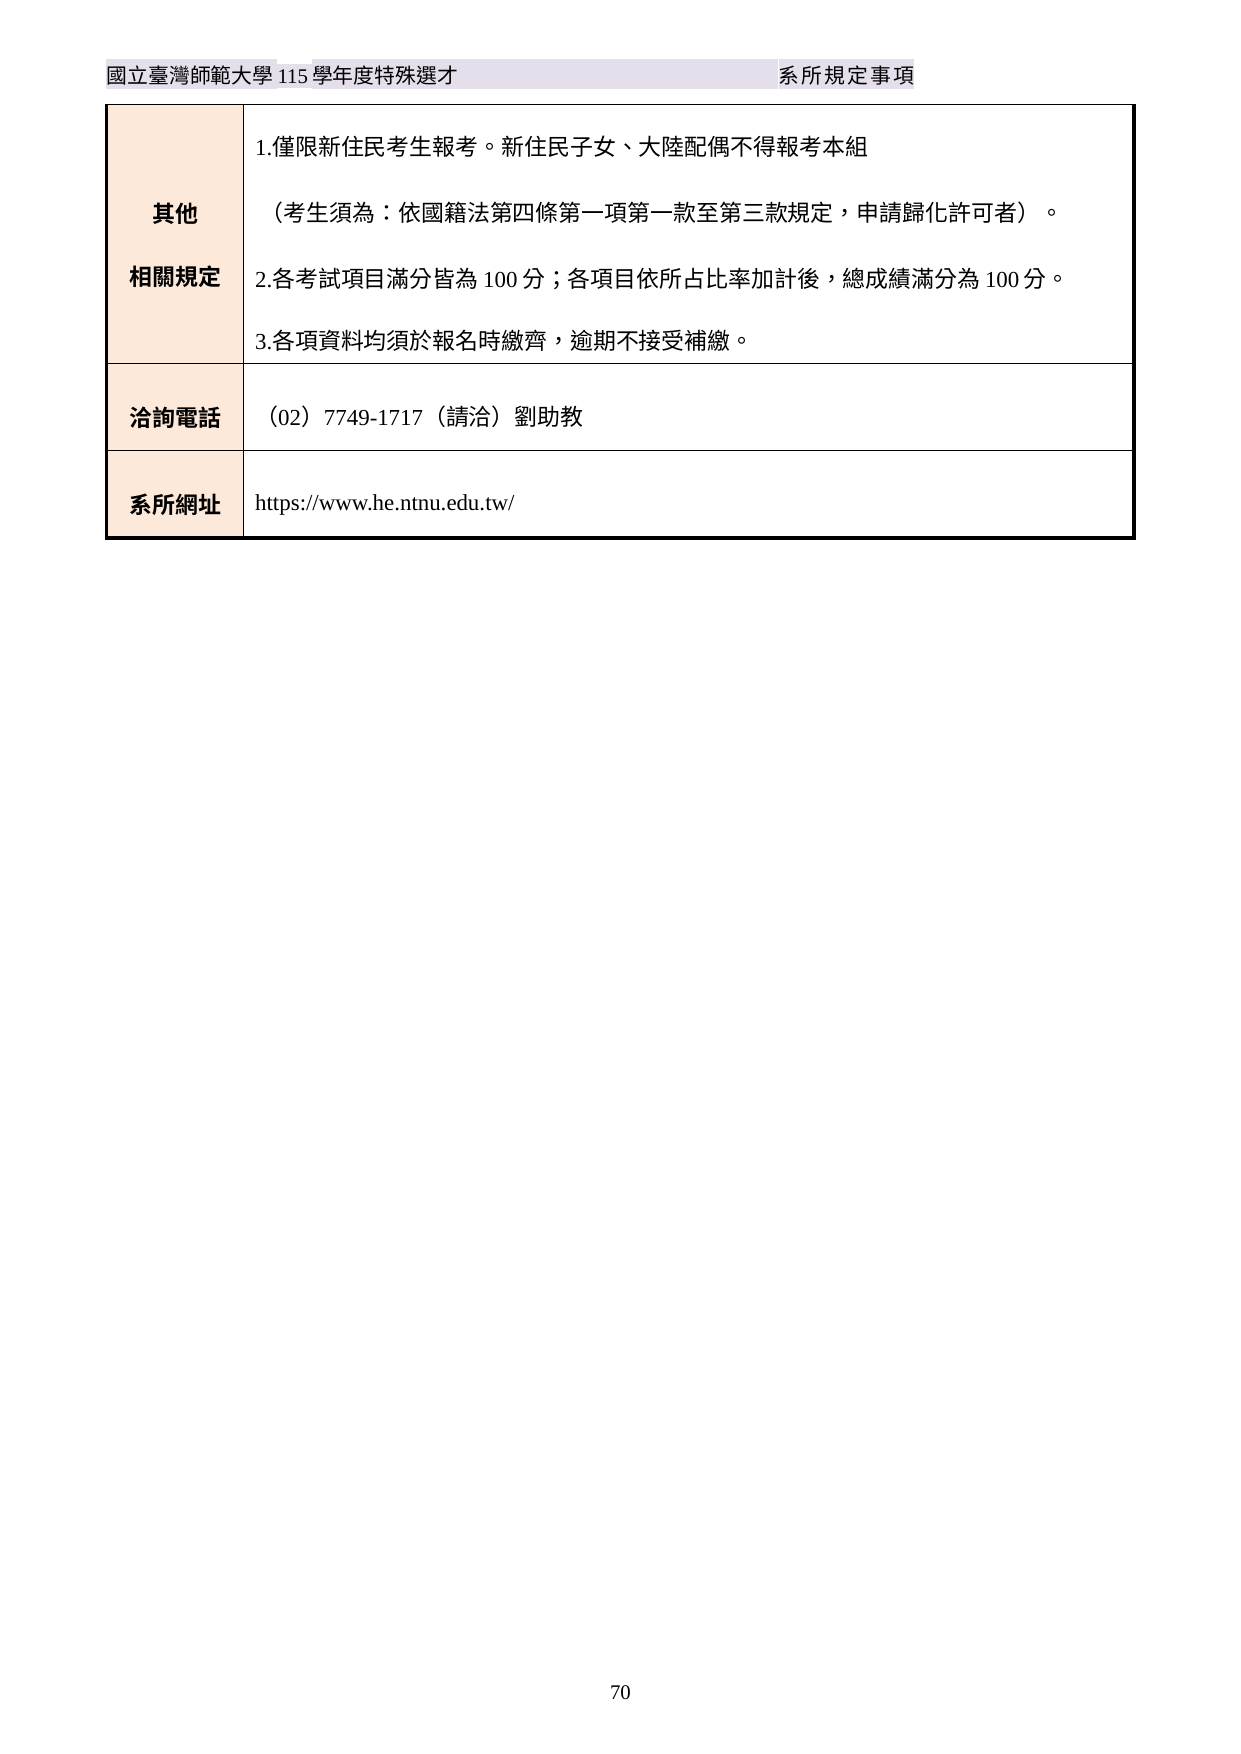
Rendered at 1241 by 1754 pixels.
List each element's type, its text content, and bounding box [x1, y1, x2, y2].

table_cell https://www.he.ntnu.edu.tw/ [244, 451, 1132, 536]
table_cell 洽詢電話 [108, 364, 243, 450]
table_cell （02）7749-1717（請洽）劉助教 [244, 364, 1132, 450]
table_cell 系所網址 [108, 451, 243, 536]
table_cell 1.僅限新住民考生報考。新住民子女、大陸配偶不得報考本組 （考生須為：依國籍法第四條第一項第一款至第三款規定，申請歸化許可者）。 2.各考試項目滿分皆為100分；各項目依所占比率加計後，總成績滿分為100分。 3.各項資料均須於報名時繳齊，逾期不接受補繳。 [244, 105, 1132, 363]
table_cell 其他 相關規定 [108, 105, 243, 363]
